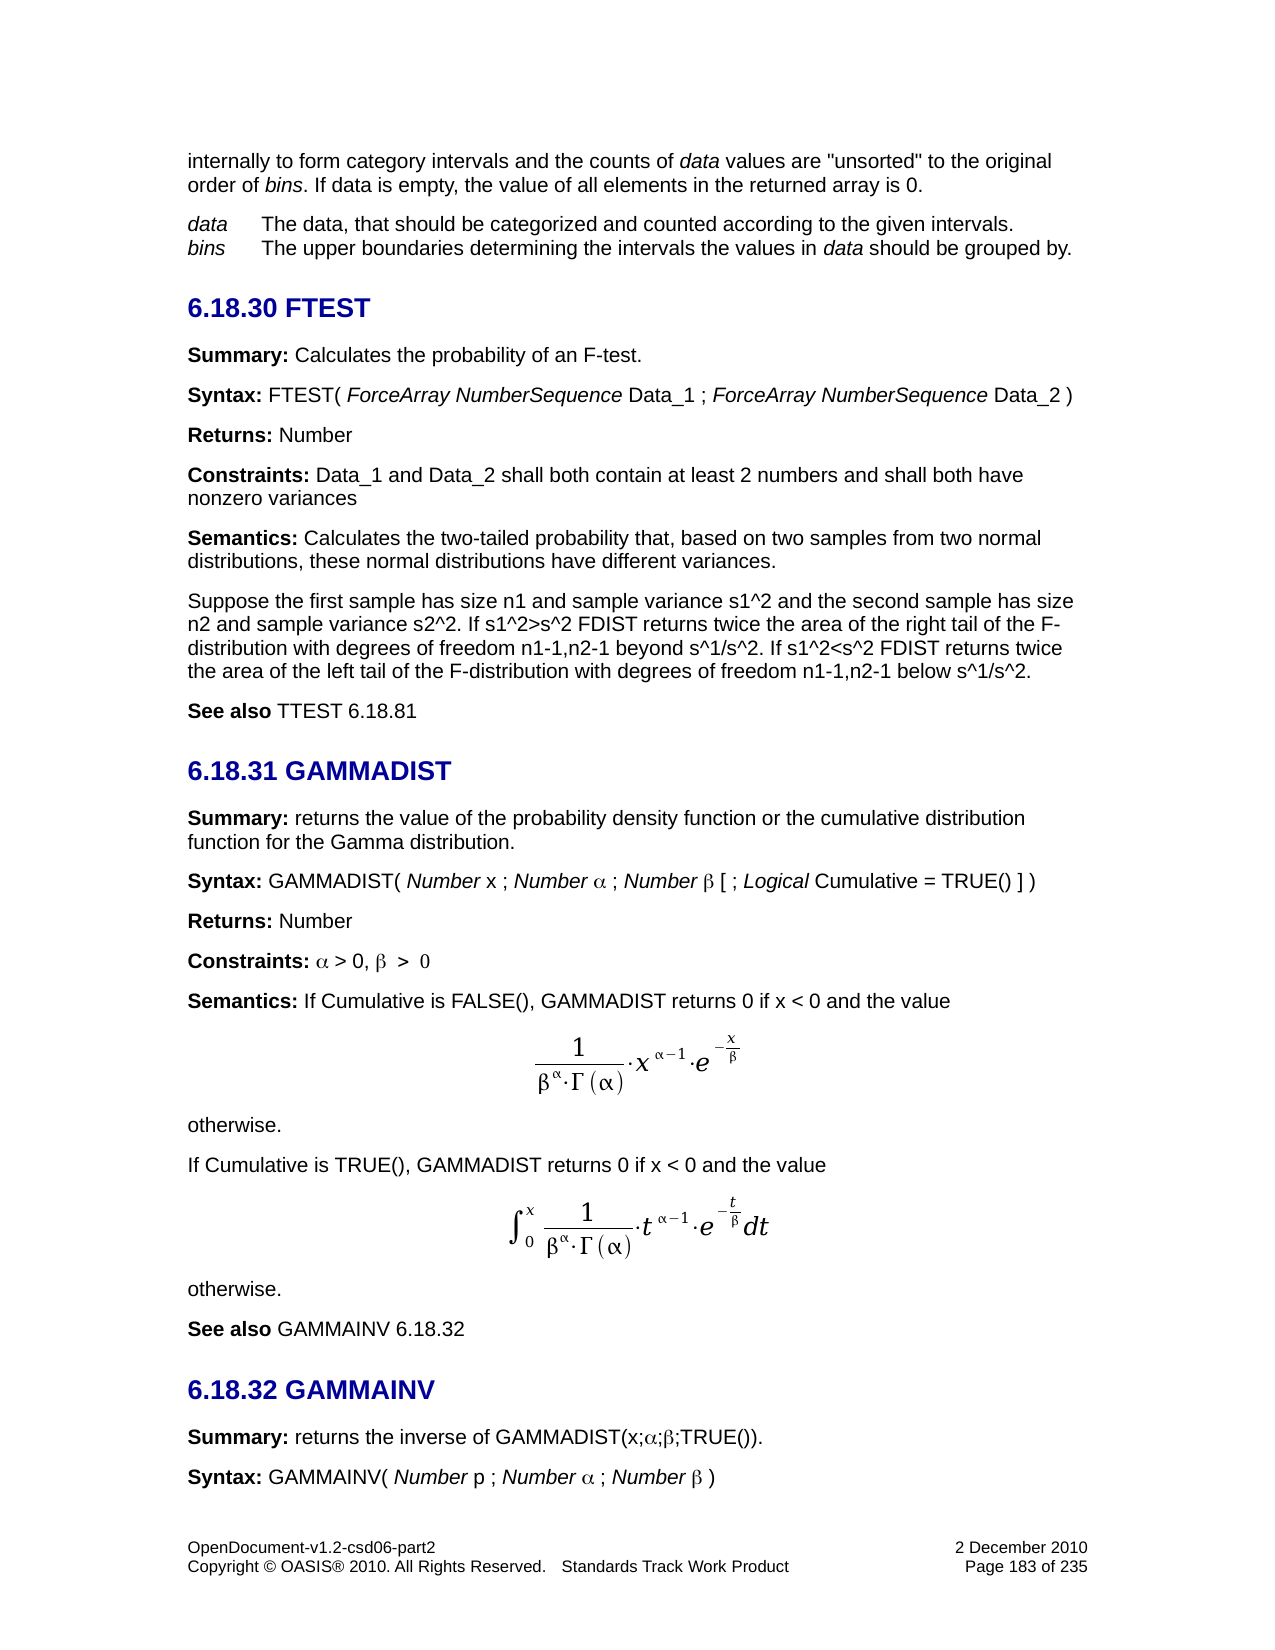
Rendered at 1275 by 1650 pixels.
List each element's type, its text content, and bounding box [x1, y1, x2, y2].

text Suppose the first sample has size n1 and sample variance s1^2 and the second sample has size n2 and sample variance s2^2. If s1^2>s^2 FDIST returns twice the area of the right tail of the F-distribution with degrees of freedom n1-1,n2-1 beyond s^1/s^2. If s1^2<s^2 FDIST returns twice the area of the left tail of the F-distribution with degrees of freedom n1-1,n2-1 below s^1/s^2. [187, 590, 1088, 683]
text otherwise. [187, 1278, 1088, 1301]
text Syntax: GAMMADIST( Number x ; Number a ; Number  [ ; Logical Cumulative = TRUE() ] ) [187, 870, 1088, 893]
subtitle FTEST [187, 293, 1088, 323]
text If Cumulative is TRUE(), GAMMADIST returns 0 if x < 0 and the value [187, 1154, 1088, 1177]
text otherwise. [187, 1114, 1088, 1137]
subtitle GAMMAINV [187, 1374, 1088, 1405]
text Syntax: GAMMAINV( Number p ; Number a ; Number  ) [187, 1466, 1088, 1489]
text Semantics: If Cumulative is FALSE(), GAMMADIST returns 0 if x < 0 and the value [187, 990, 1088, 1013]
text internally to form category intervals and the counts of data values are "unsorted" to the original order of bins. If data is empty, the value of all elements in the returned array is 0. [187, 150, 1088, 196]
text Summary: returns the value of the probability density function or the cumulative distribution function for the Gamma distribution. [187, 807, 1088, 853]
text See also TTEST 6.18.81 [187, 699, 1088, 723]
text Semantics: Calculates the two-tailed probability that, based on two samples from two normal distributions, these normal distributions have different variances. [187, 527, 1088, 573]
text Summary: returns the inverse of GAMMADIST(x;a;;TRUE()). [187, 1426, 1088, 1449]
text data The data, that should be categorized and counted according to the given intervals. bins The upper boundaries determining the intervals the values in data should be grouped by. [187, 213, 1088, 259]
text See also GAMMAINV 6.18.32 [187, 1318, 1088, 1341]
text Returns: Number [187, 910, 1088, 933]
text Returns: Number [187, 424, 1088, 447]
text Constraints: a > 0,  > 0 [187, 950, 1088, 973]
text Syntax: FTEST( ForceArray NumberSequence Data_1 ; ForceArray NumberSequence Data_2 ) [187, 384, 1088, 407]
text Constraints: Data_1 and Data_2 shall both contain at least 2 numbers and shall both have nonzero variances [187, 464, 1088, 510]
subtitle GAMMADIST [187, 756, 1088, 786]
text Summary: Calculates the probability of an F-test. [187, 344, 1088, 367]
